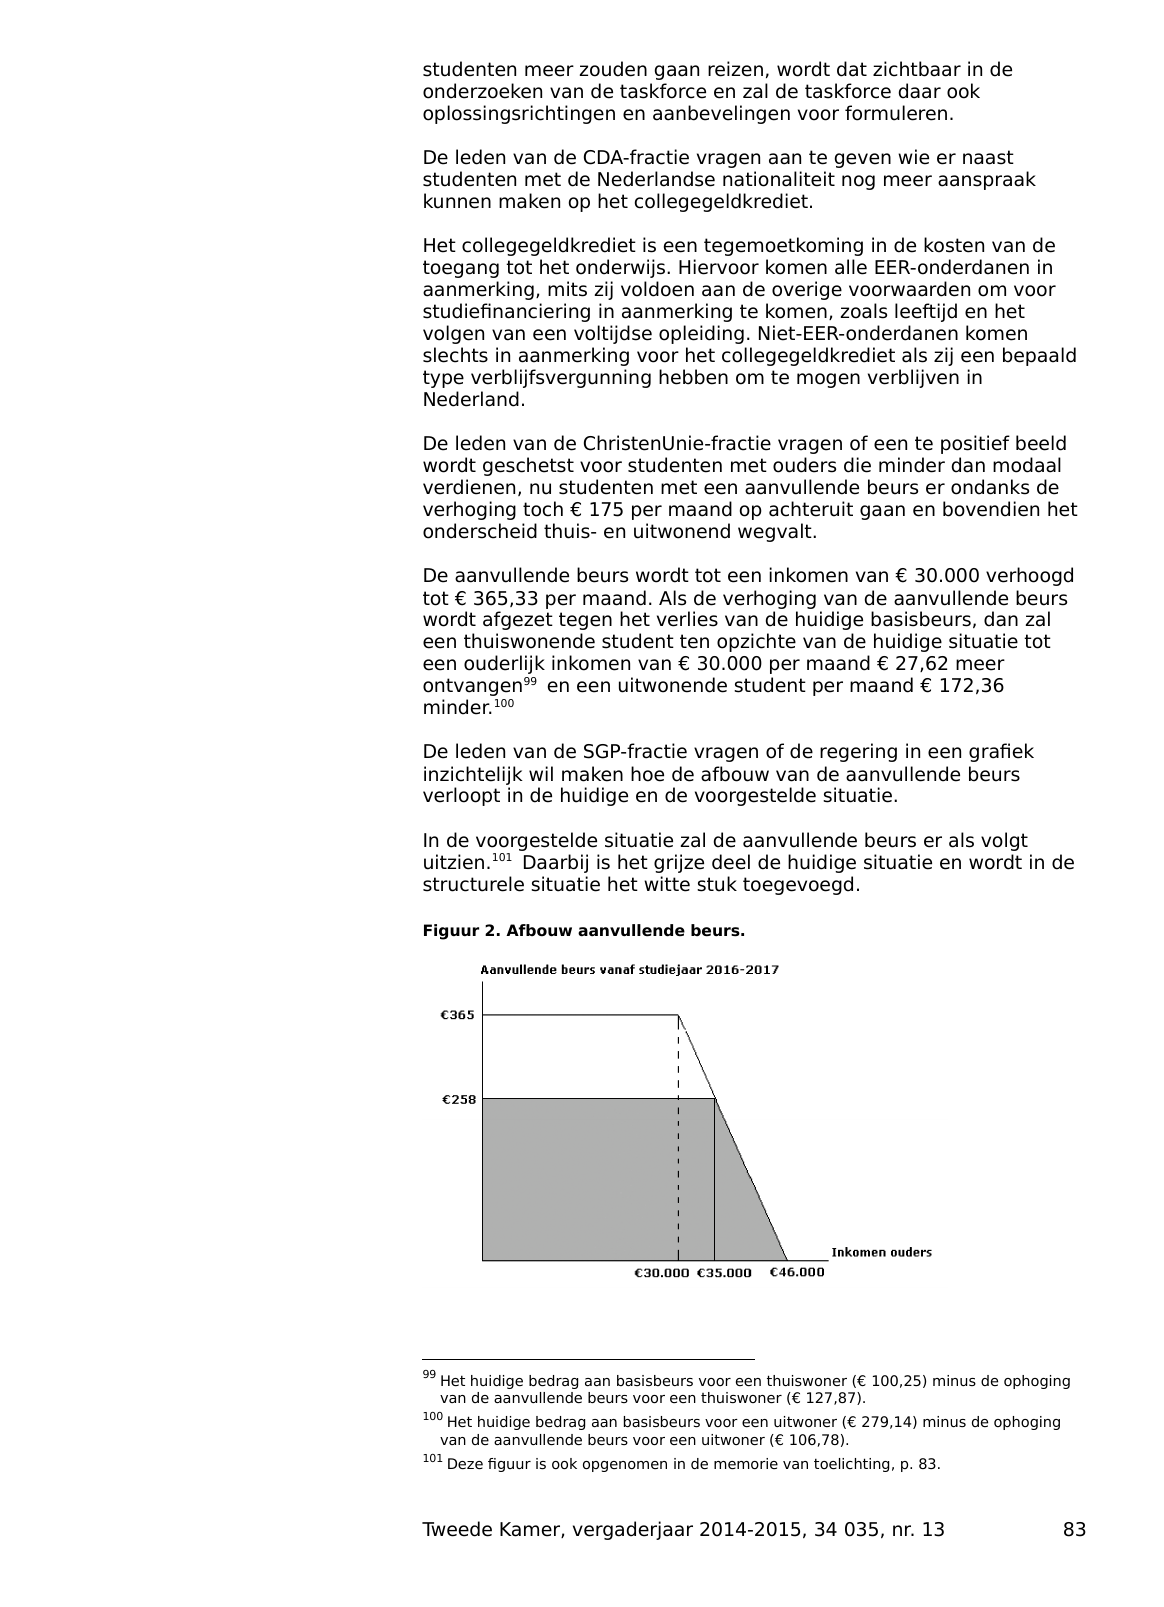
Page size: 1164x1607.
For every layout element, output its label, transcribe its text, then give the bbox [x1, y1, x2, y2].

text Het collegegeldkrediet is een tegemoetkoming in de kosten van de toegang tot het onderwijs. Hiervoor komen alle EER-onderdanen in aanmerking, mits zij voldoen aan de overige voorwaarden om voor studiefinanciering in aanmerking te komen, zoals leeftijd en het volgen van een voltijdse opleiding. Niet-EER-onderdanen komen slechts in aanmerking voor het collegegeldkrediet als zij een bepaald type verblijfsvergunning hebben om te mogen verblijven in Nederland. [422, 235, 1087, 411]
text In de voorgestelde situatie zal de aanvullende beurs er als volgt uitzien. Daarbij is het grijze deel de huidige situatie en wordt in de structurele situatie het witte stuk toegevoegd. [422, 829, 1087, 896]
text Het huidige bedrag aan basisbeurs voor een uitwoner (€ 279,14) minus de ophoging van de aanvullende beurs voor een uitwoner (€ 106,78). [422, 1410, 1087, 1449]
picture [422, 951, 948, 1288]
text De leden van de CDA-fractie vragen aan te geven wie er naast studenten met de Nederlandse nationaliteit nog meer aanspraak kunnen maken op het collegegeldkrediet. [422, 147, 1087, 213]
text Deze figuur is ook opgenomen in de memorie van toelichting, p. 83. [422, 1452, 1087, 1474]
text Figuur 2. Afbouw aanvullende beurs. [422, 922, 948, 940]
text studenten meer zouden gaan reizen, wordt dat zichtbaar in de onderzoeken van de taskforce en zal de taskforce daar ook oplossingsrichtingen en aanbevelingen voor formuleren. [422, 59, 1087, 125]
text De aanvullende beurs wordt tot een inkomen van € 30.000 verhoogd tot € 365,33 per maand. Als de verhoging van de aanvullende beurs wordt afgezet tegen het verlies van de huidige basisbeurs, dan zal een thuiswonende student ten opzichte van de huidige situatie tot een ouderlijk inkomen van € 30.000 per maand € 27,62 meer ontvangen en een uitwonende student per maand € 172,36 minder. [422, 565, 1087, 719]
text De leden van de SGP-fractie vragen of de regering in een grafiek inzichtelijk wil maken hoe de afbouw van de aanvullende beurs verloopt in de huidige en de voorgestelde situatie. [422, 741, 1087, 807]
text De leden van de ChristenUnie-fractie vragen of een te positief beeld wordt geschetst voor studenten met ouders die minder dan modaal verdienen, nu studenten met een aanvullende beurs er ondanks de verhoging toch € 175 per maand op achteruit gaan en bovendien het onderscheid thuis- en uitwonend wegvalt. [422, 433, 1087, 543]
text Het huidige bedrag aan basisbeurs voor een thuiswoner (€ 100,25) minus de ophoging van de aanvullende beurs voor een thuiswoner (€ 127,87). [422, 1368, 1087, 1407]
